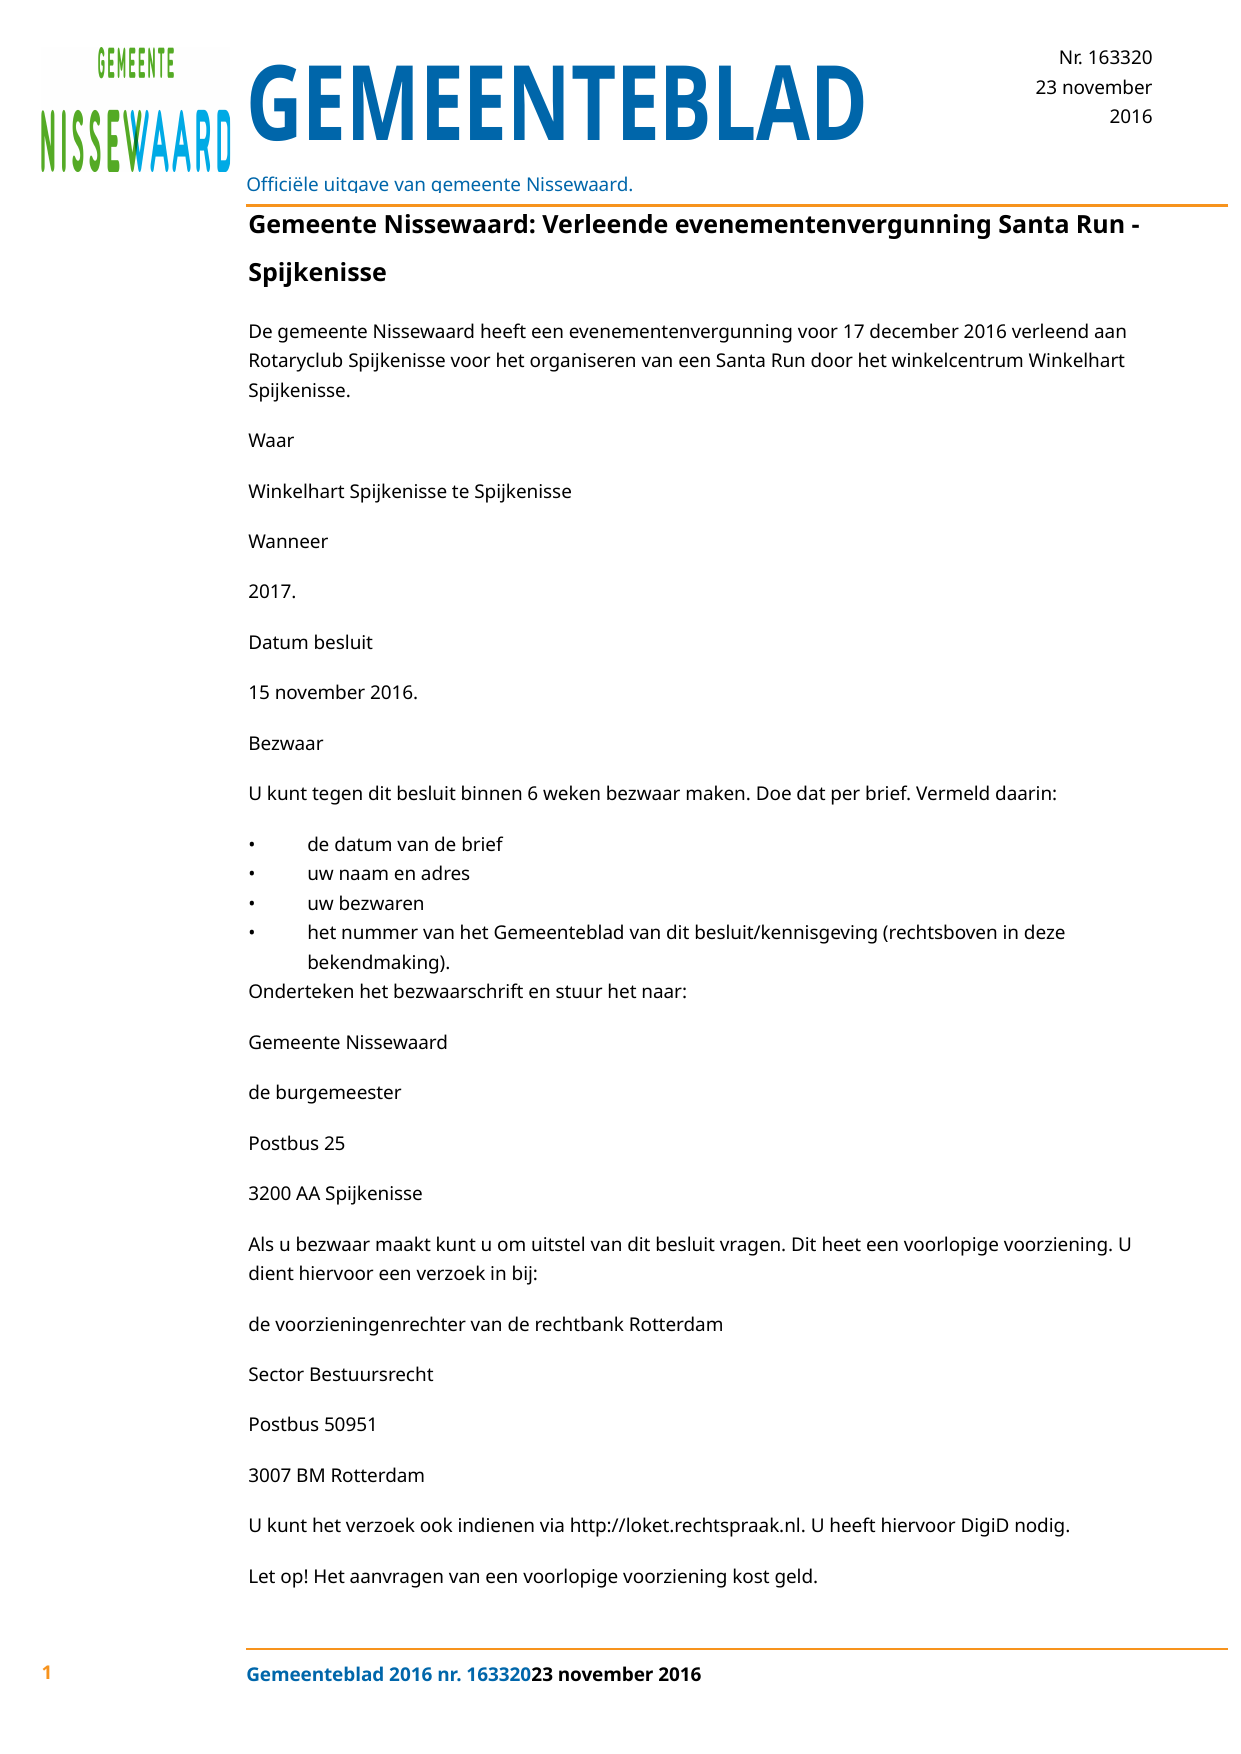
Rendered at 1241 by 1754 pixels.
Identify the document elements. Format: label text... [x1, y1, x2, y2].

picture [200, 151, 206, 172]
text U kunt het verzoek ook indienen via http://loket.rechtspraak.nl. U heeft hiervoor DigiD nodig. [248, 1512, 1152, 1538]
picture [222, 122, 227, 160]
text De gemeente Nissewaard heeft een evenementenvergunning voor 17 december 2016 verleend aan Rotaryclub Spijkenisse voor het organiseren van een Santa Run door het winkelcentrum Winkelhart Spijkenisse. [248, 318, 1152, 403]
text Bezwaar [248, 730, 1152, 756]
text Postbus 25 [248, 1130, 1152, 1156]
text Gemeente Nissewaard [248, 1029, 1152, 1055]
text Datum besluit [248, 629, 1152, 655]
text 15 november 2016. [248, 679, 1152, 705]
list uw bezwaren [248, 890, 1152, 916]
list het nummer van het Gemeenteblad van dit besluit/kennisgeving (rechtsboven in deze bekendmaking). [248, 919, 1152, 975]
list uw naam en adres [248, 860, 1152, 886]
text 3200 AA Spijkenisse [248, 1180, 1152, 1206]
text de voorzieningenrechter van de rechtbank Rotterdam [248, 1311, 1152, 1337]
text Als u bezwaar maakt kunt u om uitstel van dit besluit vragen. Dit heet een voorlopige voorziening. U dient hiervoor een verzoek in bij: [248, 1231, 1152, 1286]
picture [154, 157, 165, 172]
picture [201, 122, 206, 138]
list de datum van de brief [248, 831, 1152, 857]
text Onderteken het bezwaarschrift en stuur het naar: [248, 979, 1152, 1004]
text Let op! Het aanvragen van een voorlopige voorziening kost geld. [248, 1563, 1152, 1589]
text U kunt tegen dit besluit binnen 6 weken bezwaar maken. Doe dat per brief. Vermeld daarin: [248, 780, 1152, 806]
picture [41, 47, 231, 172]
picture [176, 157, 187, 172]
text Wanneer [248, 528, 1152, 554]
text 2017. [248, 579, 1152, 604]
text Gemeente Nissewaard: Verleende evenementenvergunning Santa Run - Spijkenisse [248, 207, 1152, 288]
text Waar [248, 427, 1152, 453]
text Sector Bestuursrecht [248, 1361, 1152, 1387]
text Postbus 50951 [248, 1412, 1152, 1437]
text Winkelhart Spijkenisse te Spijkenisse [248, 478, 1152, 504]
text 3007 BM Rotterdam [248, 1462, 1152, 1488]
text de burgemeester [248, 1079, 1152, 1105]
